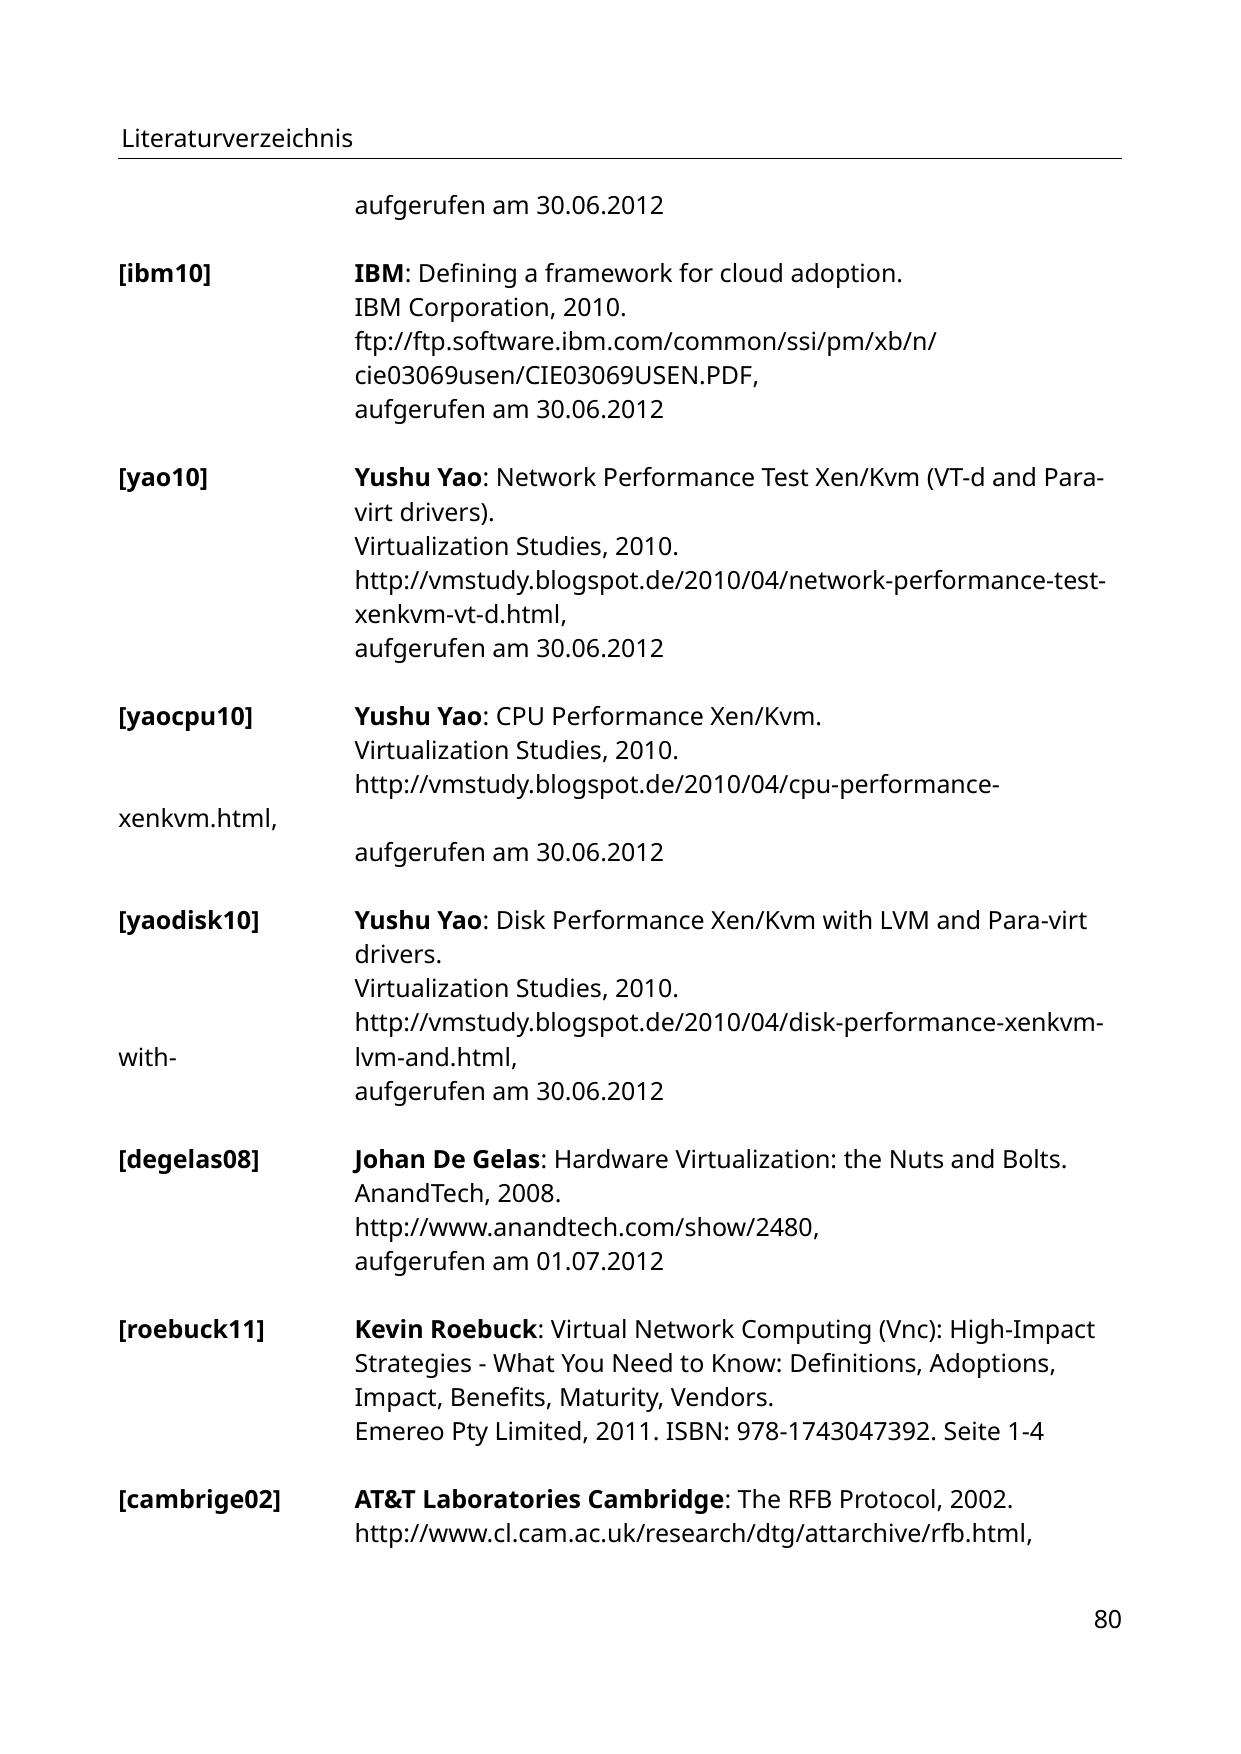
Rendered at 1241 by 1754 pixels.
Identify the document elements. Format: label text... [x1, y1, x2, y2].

text aufgerufen am 30.06.2012 [118, 1073, 1122, 1107]
text [degelas08] Johan De Gelas: Hardware Virtualization: the Nuts and Bolts. [118, 1141, 1122, 1175]
text http://www.cl.cam.ac.uk/research/dtg/attarchive/rfb.html, [118, 1516, 1122, 1550]
text [roebuck11] Kevin Roebuck: Virtual Network Computing (Vnc): High-Impact Strategies - What You Need to Know: Definitions, Adoptions, Impact, Benefits, Maturity, Vendors. [118, 1312, 1122, 1414]
text aufgerufen am 30.06.2012 [118, 188, 1122, 222]
text [cambrige02] AT&T Laboratories Cambridge: The RFB Protocol, 2002. [118, 1482, 1122, 1516]
text Emereo Pty Limited, 2011. ISBN: 978-1743047392. Seite 1-4 [118, 1414, 1122, 1448]
text http://vmstudy.blogspot.de/2010/04/cpu-performance-xenkvm.html, [118, 767, 1122, 835]
text aufgerufen am 30.06.2012 [118, 835, 1122, 869]
text [ibm10] IBM: Defining a framework for cloud adoption. [118, 256, 1122, 290]
text [yao10] Yushu Yao: Network Performance Test Xen/Kvm (VT-d and Para- virt drivers). [118, 460, 1122, 528]
text Virtualization Studies, 2010. [118, 971, 1122, 1005]
text ftp://ftp.software.ibm.com/common/ssi/pm/xb/n/ cie03069usen/CIE03069USEN.PDF, [118, 324, 1122, 392]
text [yaodisk10] Yushu Yao: Disk Performance Xen/Kvm with LVM and Para-virt drivers. [118, 903, 1122, 971]
text [yaocpu10] Yushu Yao: CPU Performance Xen/Kvm. [118, 698, 1122, 733]
text http://www.anandtech.com/show/2480, [118, 1209, 1122, 1243]
text http://vmstudy.blogspot.de/2010/04/disk-performance-xenkvm-with- lvm-and.html, [118, 1005, 1122, 1073]
text http://vmstudy.blogspot.de/2010/04/network-performance-test- xenkvm-vt-d.html, [118, 562, 1122, 630]
text aufgerufen am 01.07.2012 [118, 1243, 1122, 1278]
text aufgerufen am 30.06.2012 [118, 392, 1122, 426]
text IBM Corporation, 2010. [118, 290, 1122, 324]
text Virtualization Studies, 2010. [118, 528, 1122, 562]
text AnandTech, 2008. [118, 1175, 1122, 1209]
text aufgerufen am 30.06.2012 [118, 630, 1122, 664]
text Virtualization Studies, 2010. [118, 733, 1122, 767]
